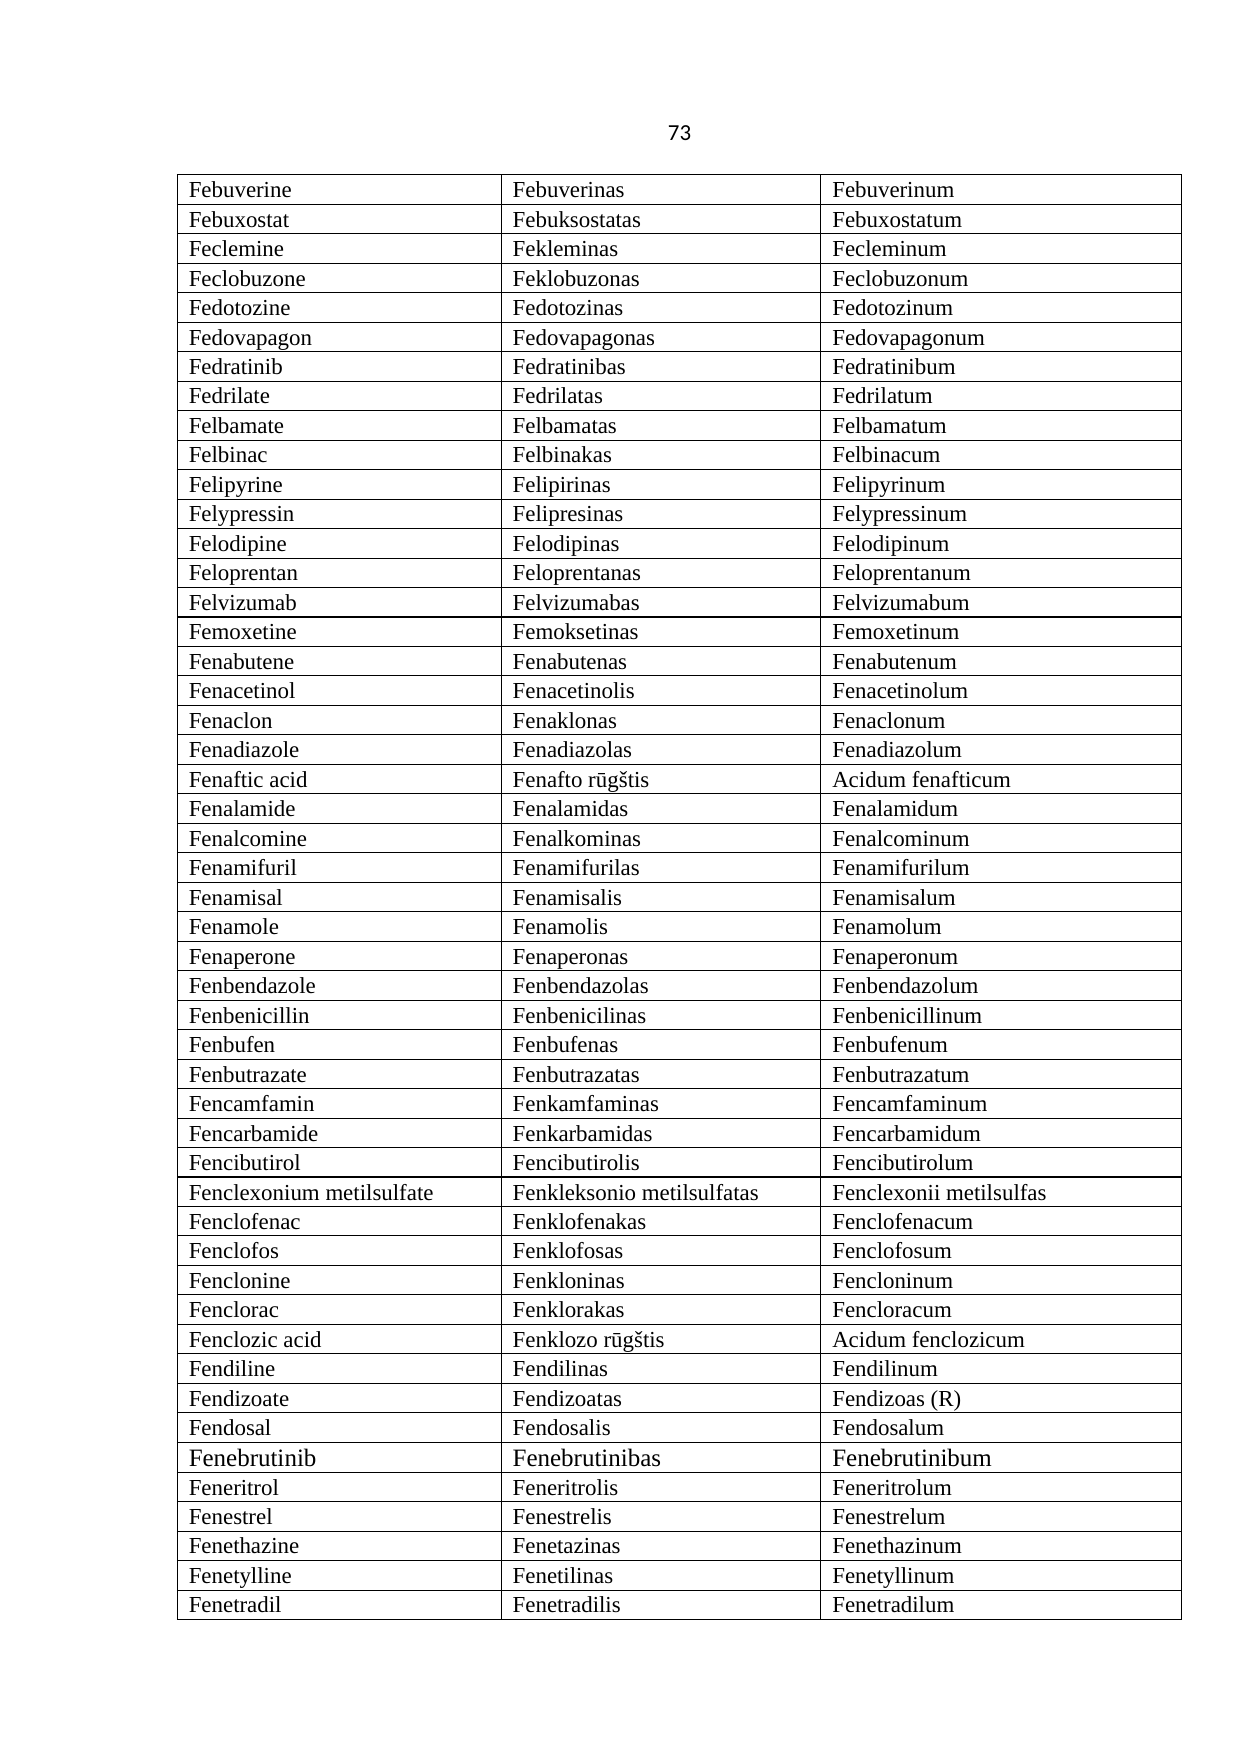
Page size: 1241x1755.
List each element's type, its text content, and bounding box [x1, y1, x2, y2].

table_cell Fenbenicillinum [821, 1001, 1181, 1029]
table_cell Febuxostatum [821, 205, 1181, 233]
table_cell Felvizumabum [821, 588, 1181, 616]
table_cell Fenetazinas [502, 1532, 820, 1560]
table_cell Fedratinibum [821, 352, 1181, 381]
table_cell Fenamisal [178, 883, 501, 911]
table_cell Fenamifurilum [821, 853, 1181, 882]
table_cell Fenadiazolum [821, 735, 1181, 764]
table_cell Fenalamidum [821, 794, 1181, 823]
table_cell Felvizumabas [502, 588, 820, 616]
table_cell Fenbufenum [821, 1030, 1181, 1058]
table_cell Fencamfaminum [821, 1089, 1181, 1117]
table_cell Fenebrutinib [178, 1443, 501, 1472]
table_cell Feclemine [178, 234, 501, 263]
table_cell Fenclofos [178, 1236, 501, 1265]
table_cell Fenclozic acid [178, 1325, 501, 1353]
table_cell Fenebrutinibum [821, 1443, 1181, 1472]
table_cell Fenamifurilas [502, 853, 820, 882]
table_cell Fenamisalum [821, 883, 1181, 911]
table_cell Fenestrelum [821, 1502, 1181, 1531]
table_cell Fenaperonum [821, 942, 1181, 970]
table_cell Fenalcominum [821, 824, 1181, 852]
table_cell Fedovapagonas [502, 323, 820, 351]
table_cell Felypressin [178, 500, 501, 528]
table_cell Fedotozine [178, 293, 501, 322]
table_cell Fenclorac [178, 1295, 501, 1324]
table_cell Febuverinum [821, 175, 1181, 204]
table_cell Acidum fenclozicum [821, 1325, 1181, 1353]
table_cell Felipresinas [502, 500, 820, 528]
table_cell Fenabutenas [502, 647, 820, 675]
table_cell Feclobuzone [178, 264, 501, 292]
table_cell Fendiline [178, 1354, 501, 1383]
table_cell Acidum fenafticum [821, 765, 1181, 793]
table_cell Fenalamidas [502, 794, 820, 823]
table_cell Felbamatum [821, 411, 1181, 439]
table_cell Fenbufenas [502, 1030, 820, 1058]
table_cell Feklobuzonas [502, 264, 820, 292]
table_cell Fenaftic acid [178, 765, 501, 793]
table_cell Fenaperonas [502, 942, 820, 970]
table_cell Fencamfamin [178, 1089, 501, 1117]
table_cell Fendizoas (R) [821, 1384, 1181, 1412]
table_cell Fenbendazolas [502, 971, 820, 999]
table_cell Fenbendazolum [821, 971, 1181, 999]
table_cell Fenalamide [178, 794, 501, 823]
table_cell Fenabutenum [821, 647, 1181, 675]
table_cell Fenamolum [821, 912, 1181, 941]
table_cell Fenaclonum [821, 706, 1181, 734]
table_cell Fenacetinol [178, 676, 501, 705]
table_cell Fenethazinum [821, 1532, 1181, 1560]
table_cell Felipyrinum [821, 470, 1181, 498]
table_cell Felbamatas [502, 411, 820, 439]
table_cell Fenbutrazatum [821, 1060, 1181, 1088]
table_cell Fenbendazole [178, 971, 501, 999]
table_cell Fenkleksonio metilsulfatas [502, 1178, 820, 1206]
table_cell Fedovapagonum [821, 323, 1181, 351]
table_cell Feloprentan [178, 559, 501, 587]
table_cell Fedrilatas [502, 382, 820, 410]
table_cell Fenclofenacum [821, 1207, 1181, 1235]
table_cell Fendosalum [821, 1413, 1181, 1442]
table_cell Fedrilate [178, 382, 501, 410]
table_cell Fenamisalis [502, 883, 820, 911]
table_cell Fecleminum [821, 234, 1181, 263]
table_cell Fenkamfaminas [502, 1089, 820, 1117]
table_cell Fenkarbamidas [502, 1119, 820, 1147]
table_cell Fenbufen [178, 1030, 501, 1058]
table_cell Fenebrutinibas [502, 1443, 820, 1472]
table_cell Fenklorakas [502, 1295, 820, 1324]
table_cell Fendizoatas [502, 1384, 820, 1412]
table_cell Fedratinib [178, 352, 501, 381]
table_cell Fenamolis [502, 912, 820, 941]
table_cell Felodipinas [502, 529, 820, 557]
table_cell Fenamifuril [178, 853, 501, 882]
table_cell Fenklofenakas [502, 1207, 820, 1235]
table_cell Fenetradil [178, 1591, 501, 1619]
table_cell Fenclexonium metilsulfate [178, 1178, 501, 1206]
table_cell Fedotozinas [502, 293, 820, 322]
table_cell Femoxetinum [821, 618, 1181, 646]
table_cell Fenetradilis [502, 1591, 820, 1619]
table_cell Fekleminas [502, 234, 820, 263]
table_cell Fenacetinolis [502, 676, 820, 705]
table_cell Fenclonine [178, 1266, 501, 1294]
table_cell Feloprentanas [502, 559, 820, 587]
table_cell Fenklofosas [502, 1236, 820, 1265]
table_cell Fenaperone [178, 942, 501, 970]
table_cell Fedovapagon [178, 323, 501, 351]
table_cell Felvizumab [178, 588, 501, 616]
table_cell Fendosal [178, 1413, 501, 1442]
table_cell Fenbutrazate [178, 1060, 501, 1088]
table_cell Fendilinas [502, 1354, 820, 1383]
table_cell Felbinacum [821, 441, 1181, 469]
table_cell Fenabutene [178, 647, 501, 675]
table_cell Fenetyllinum [821, 1561, 1181, 1589]
table_cell Fencibutirol [178, 1148, 501, 1176]
table_cell Feclobuzonum [821, 264, 1181, 292]
table_cell Fenafto rūgštis [502, 765, 820, 793]
table_cell Fedratinibas [502, 352, 820, 381]
table_cell Femoksetinas [502, 618, 820, 646]
table_cell Feneritrol [178, 1473, 501, 1501]
table_cell Fenbutrazatas [502, 1060, 820, 1088]
table_cell Fenkloninas [502, 1266, 820, 1294]
table_cell Femoxetine [178, 618, 501, 646]
table_cell Felodipinum [821, 529, 1181, 557]
table_cell Fenadiazolas [502, 735, 820, 764]
table_cell Febuverine [178, 175, 501, 204]
table_cell Fencibutirolis [502, 1148, 820, 1176]
table_cell Fendosalis [502, 1413, 820, 1442]
table_cell Feloprentanum [821, 559, 1181, 587]
table_cell Felodipine [178, 529, 501, 557]
table_cell Fenacetinolum [821, 676, 1181, 705]
table_cell Fenclofenac [178, 1207, 501, 1235]
table_cell Fenbenicilinas [502, 1001, 820, 1029]
table_cell Felbinac [178, 441, 501, 469]
table_cell Fedrilatum [821, 382, 1181, 410]
table_cell Fenestrel [178, 1502, 501, 1531]
table_cell Fenetylline [178, 1561, 501, 1589]
table_cell Fenadiazole [178, 735, 501, 764]
table_cell Fenamole [178, 912, 501, 941]
table_cell Febuverinas [502, 175, 820, 204]
table_cell Fenclofosum [821, 1236, 1181, 1265]
table_cell Felbinakas [502, 441, 820, 469]
table_cell Fenaklonas [502, 706, 820, 734]
table_cell Fenetilinas [502, 1561, 820, 1589]
table_cell Fenbenicillin [178, 1001, 501, 1029]
table_cell Fedotozinum [821, 293, 1181, 322]
table_cell Feneritrolum [821, 1473, 1181, 1501]
table_cell Fendizoate [178, 1384, 501, 1412]
table_cell Fencarbamidum [821, 1119, 1181, 1147]
table_cell Felipirinas [502, 470, 820, 498]
table_cell Feneritrolis [502, 1473, 820, 1501]
table_cell Fenestrelis [502, 1502, 820, 1531]
table_cell Fenethazine [178, 1532, 501, 1560]
table_cell Fencloracum [821, 1295, 1181, 1324]
table_cell Felypressinum [821, 500, 1181, 528]
table_cell Felipyrine [178, 470, 501, 498]
table_cell Fencibutirolum [821, 1148, 1181, 1176]
table_cell Febuksostatas [502, 205, 820, 233]
table_cell Fencloninum [821, 1266, 1181, 1294]
table_cell Fenaclon [178, 706, 501, 734]
table_cell Fendilinum [821, 1354, 1181, 1383]
table_cell Fenclexonii metilsulfas [821, 1178, 1181, 1206]
table_cell Fenalcomine [178, 824, 501, 852]
table_cell Fenetradilum [821, 1591, 1181, 1619]
table_cell Felbamate [178, 411, 501, 439]
table_cell Fenalkominas [502, 824, 820, 852]
table_cell Febuxostat [178, 205, 501, 233]
table_cell Fenklozo rūgštis [502, 1325, 820, 1353]
table_cell Fencarbamide [178, 1119, 501, 1147]
